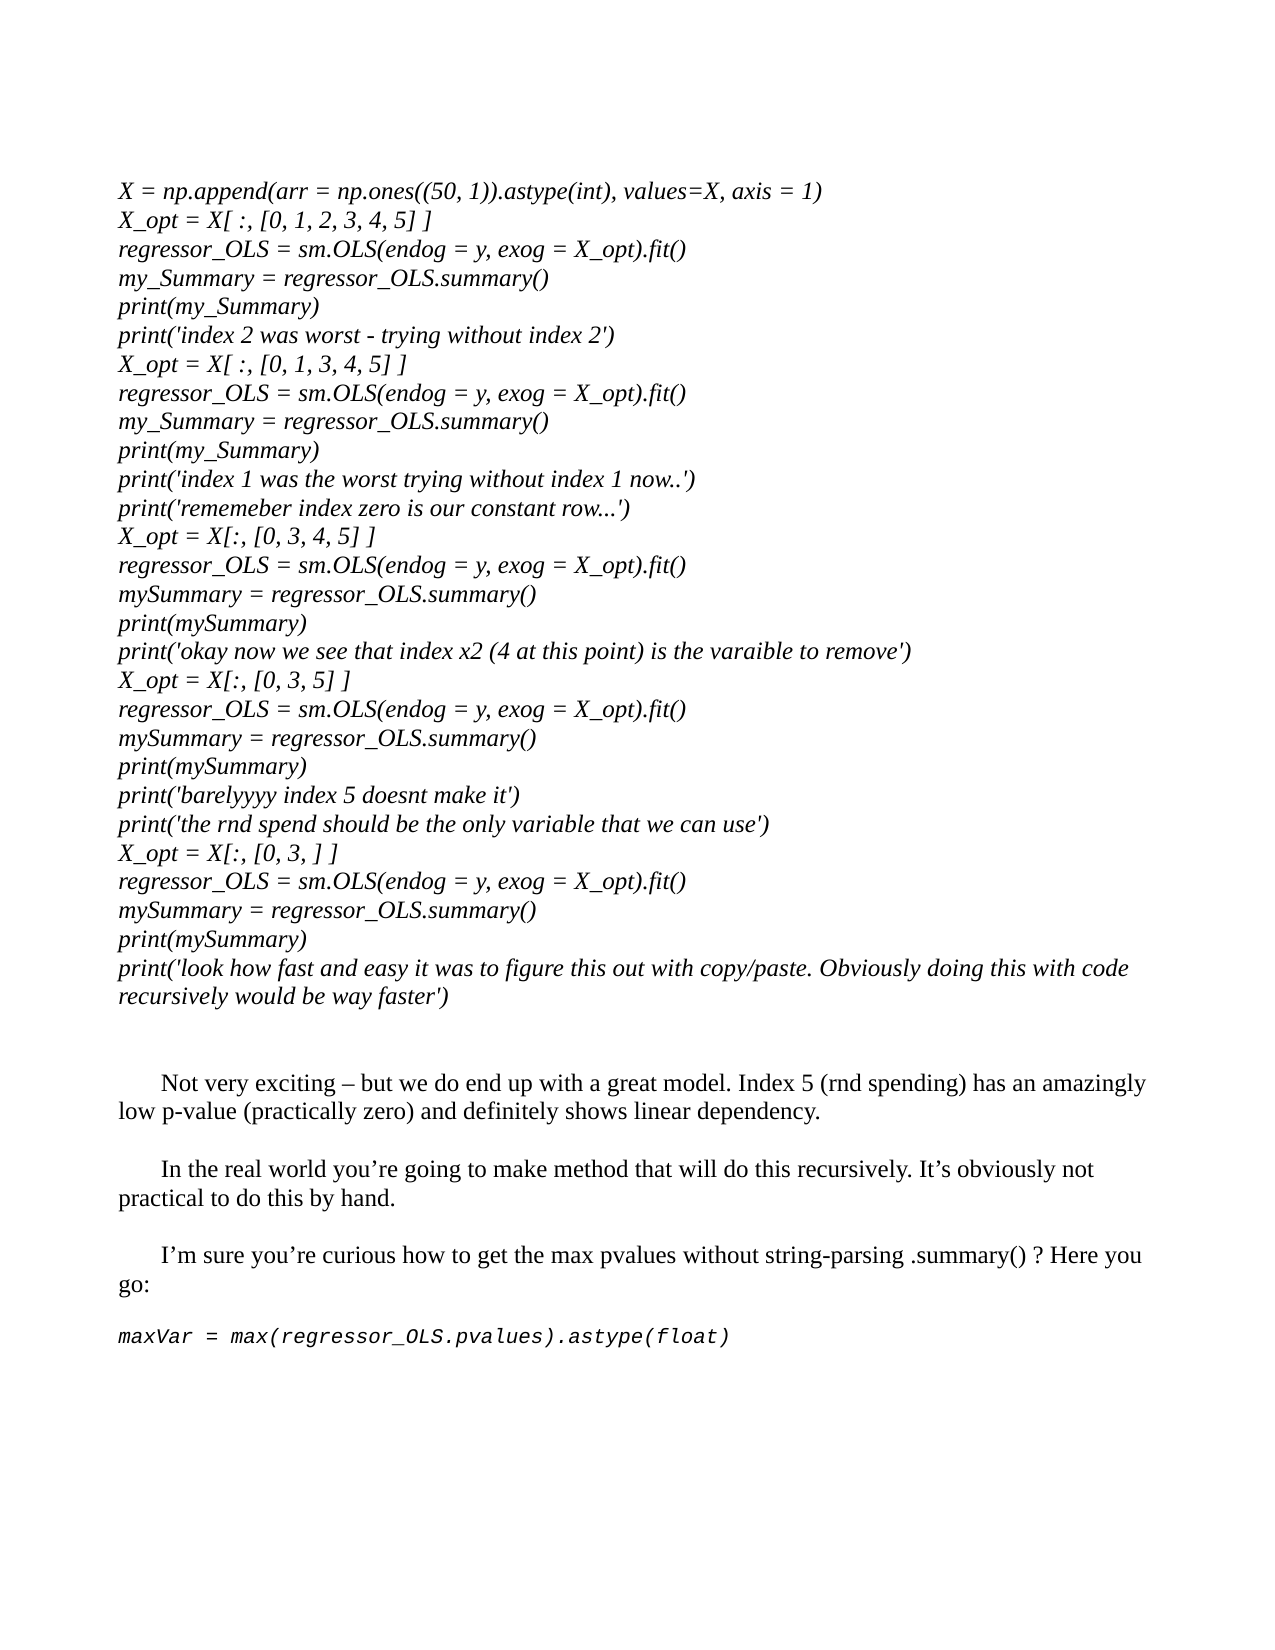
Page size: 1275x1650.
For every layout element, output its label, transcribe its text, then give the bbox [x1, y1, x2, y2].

text I’m sure you’re curious how to get the max pvalues without string-parsing .summary() ? Here you go: [118, 1240, 1157, 1298]
text regressor_OLS = sm.OLS(endog = y, exog = X_opt).fit() [118, 234, 1157, 263]
text print('okay now we see that index x2 (4 at this point) is the varaible to remove') [118, 636, 1157, 665]
text print(mySummary) [118, 924, 1157, 953]
text regressor_OLS = sm.OLS(endog = y, exog = X_opt).fit() [118, 550, 1157, 579]
text my_Summary = regressor_OLS.summary() [118, 263, 1157, 291]
text X_opt = X[ :, [0, 1, 2, 3, 4, 5] ] [118, 205, 1157, 234]
text print(my_Summary) [118, 435, 1157, 464]
text print('the rnd spend should be the only variable that we can use') [118, 809, 1157, 838]
text regressor_OLS = sm.OLS(endog = y, exog = X_opt).fit() [118, 694, 1157, 723]
text X_opt = X[:, [0, 3, ] ] [118, 838, 1157, 866]
text mySummary = regressor_OLS.summary() [118, 579, 1157, 608]
text print('rememeber index zero is our constant row...') [118, 493, 1157, 521]
text X_opt = X[:, [0, 3, 5] ] [118, 665, 1157, 694]
text Not very exciting – but we do end up with a great model. Index 5 (rnd spending) has an amazingly low p-value (practically zero) and definitely shows linear dependency. [118, 1068, 1157, 1125]
text mySummary = regressor_OLS.summary() [118, 723, 1157, 751]
text my_Summary = regressor_OLS.summary() [118, 406, 1157, 435]
text print('barelyyyy index 5 doesnt make it') [118, 780, 1157, 809]
text print(my_Summary) [118, 291, 1157, 320]
text regressor_OLS = sm.OLS(endog = y, exog = X_opt).fit() [118, 378, 1157, 406]
text regressor_OLS = sm.OLS(endog = y, exog = X_opt).fit() [118, 866, 1157, 895]
text print('index 2 was worst - trying without index 2') [118, 320, 1157, 349]
text X_opt = X[:, [0, 3, 4, 5] ] [118, 521, 1157, 550]
text print('look how fast and easy it was to figure this out with copy/paste. Obviously doing this with code recursively would be way faster') [118, 953, 1157, 1010]
text X = np.append(arr = np.ones((50, 1)).astype(int), values=X, axis = 1) [118, 176, 1157, 205]
text X_opt = X[ :, [0, 1, 3, 4, 5] ] [118, 349, 1157, 378]
text print(mySummary) [118, 608, 1157, 636]
text print('index 1 was the worst trying without index 1 now..') [118, 464, 1157, 493]
text maxVar = max(regressor_OLS.pvalues).astype(float) [118, 1326, 1157, 1350]
text mySummary = regressor_OLS.summary() [118, 895, 1157, 924]
text print(mySummary) [118, 751, 1157, 780]
text In the real world you’re going to make method that will do this recursively. It’s obviously not practical to do this by hand. [118, 1154, 1157, 1211]
